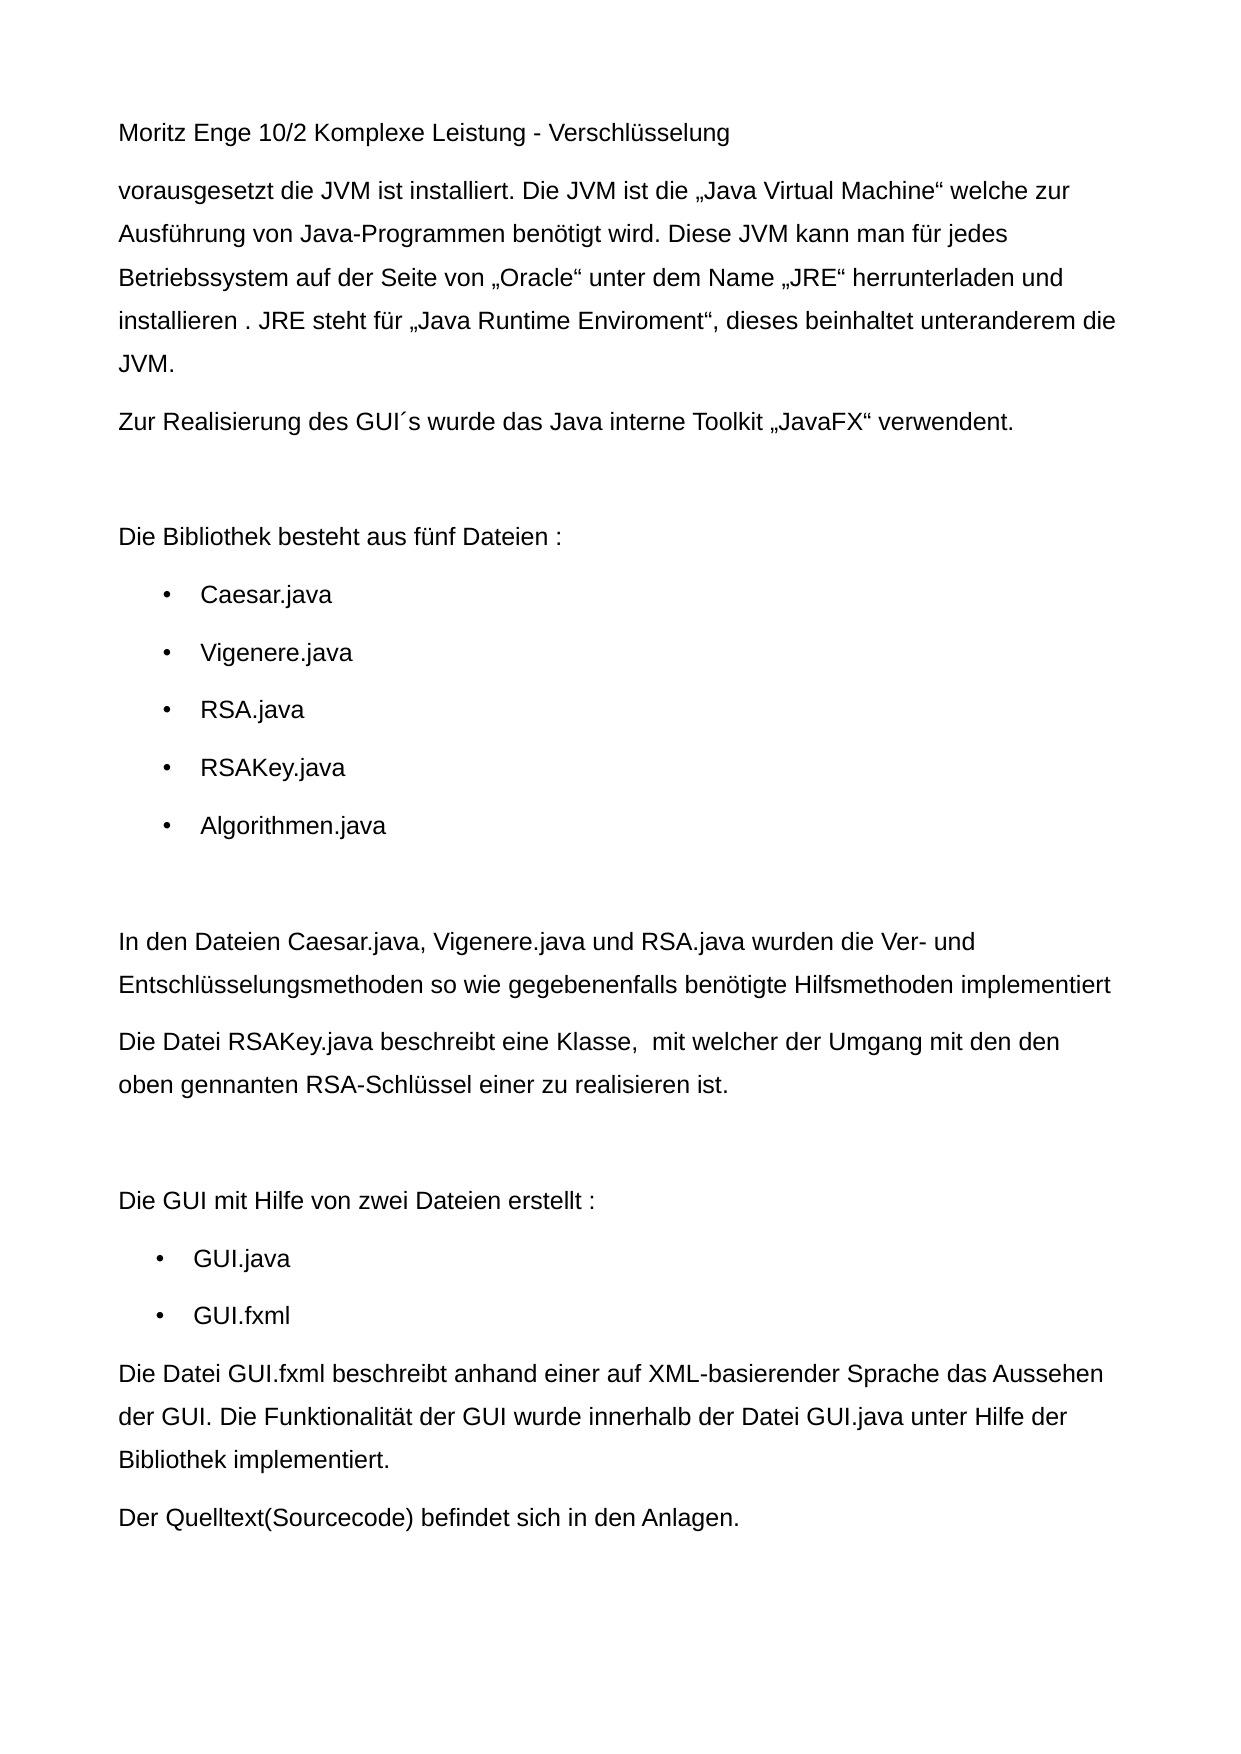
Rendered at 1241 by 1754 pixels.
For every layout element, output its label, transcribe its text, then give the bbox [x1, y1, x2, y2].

text Die Datei GUI.fxml beschreibt anhand einer auf XML-basierender Sprache das Aussehen der GUI. Die Funktionalität der GUI wurde innerhalb der Datei GUI.java unter Hilfe der Bibliothek implementiert. [118, 1359, 1122, 1474]
list GUI.fxml [156, 1301, 1122, 1330]
text Die Bibliothek besteht aus fünf Dateien : [118, 522, 1122, 551]
list Caesar.java [163, 580, 1122, 608]
text Zur Realisierung des GUI´s wurde das Java interne Toolkit „JavaFX“ verwendent. [118, 407, 1122, 435]
text Die GUI mit Hilfe von zwei Dateien erstellt : [118, 1186, 1122, 1214]
list Vigenere.java [163, 637, 1122, 666]
list RSAKey.java [163, 753, 1122, 782]
text In den Dateien Caesar.java, Vigenere.java und RSA.java wurden die Ver- und Entschlüsselungsmethoden so wie gegebenenfalls benötigte Hilfsmethoden implementiert [118, 926, 1122, 998]
list Algorithmen.java [163, 811, 1122, 840]
text vorausgesetzt die JVM ist installiert. Die JVM ist die „Java Virtual Machine“ welche zur Ausführung von Java-Programmen benötigt wird. Diese JVM kann man für jedes Betriebssystem auf der Seite von „Oracle“ unter dem Name „JRE“ herrunterladen und installieren . JRE steht für „Java Runtime Enviroment“, dieses beinhaltet unteranderem die JVM. [118, 176, 1122, 378]
list GUI.java [156, 1243, 1122, 1272]
text Die Datei RSAKey.java beschreibt eine Klasse, mit welcher der Umgang mit den den oben gennanten RSA-Schlüssel einer zu realisieren ist. [118, 1027, 1122, 1099]
text Der Quelltext(Sourcecode) befindet sich in den Anlagen. [118, 1503, 1122, 1532]
list RSA.java [163, 695, 1122, 724]
